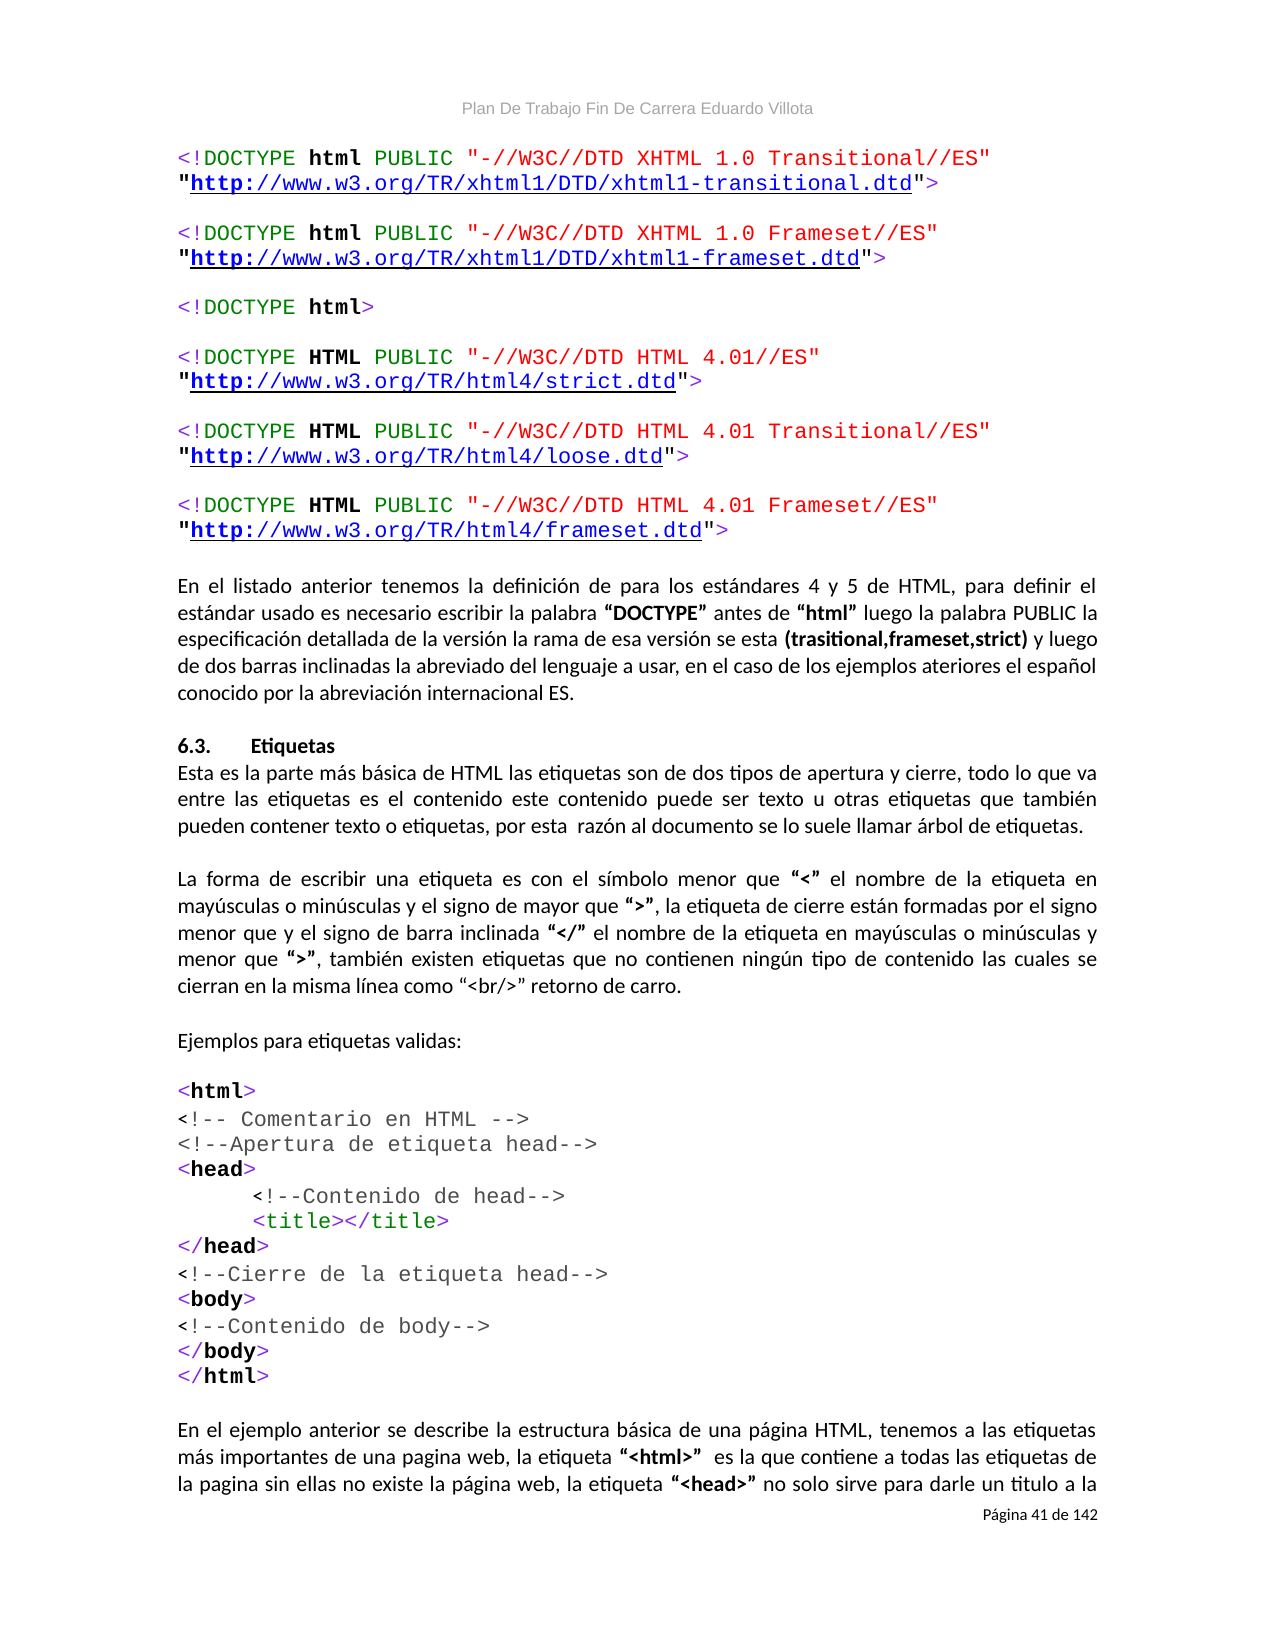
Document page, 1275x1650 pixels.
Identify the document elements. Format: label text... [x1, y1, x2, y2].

text <!--Apertura de etiqueta head--> [177, 1133, 1098, 1158]
text <!DOCTYPE HTML PUBLIC "-//W3C//DTD HTML 4.01 Frameset//ES" "http://www.w3.org/TR/html4/frameset.dtd"> [177, 495, 1098, 544]
text <!DOCTYPE HTML PUBLIC "-//W3C//DTD HTML 4.01 Transitional//ES" [177, 420, 1098, 445]
text <!DOCTYPE html PUBLIC "-//W3C//DTD XHTML 1.0 Frameset//ES" [177, 222, 1098, 247]
text Esta es la parte más básica de HTML las etiquetas son de dos tipos de apertura y cierre, todo lo que va entre las etiquetas es el contenido este contenido puede ser texto u otras etiquetas que también pueden contener texto o etiquetas, por esta razón al documento se lo suele llamar árbol de etiquetas. [177, 759, 1098, 839]
text <head> [177, 1158, 1098, 1182]
text En el ejemplo anterior se describe la estructura básica de una página HTML, tenemos a las etiquetas más importantes de una pagina web, la etiqueta “<html>” es la que contiene a todas las etiquetas de la pagina sin ellas no existe la página web, la etiqueta “<head>” no solo sirve para darle un titulo a la [177, 1417, 1098, 1497]
list Etiquetas [177, 732, 1098, 759]
text <!DOCTYPE HTML PUBLIC "-//W3C//DTD HTML 4.01//ES" "http://www.w3.org/TR/html4/strict.dtd"> [177, 346, 1098, 396]
text </head> [177, 1235, 1098, 1260]
text La forma de escribir una etiqueta es con el símbolo menor que “<” el nombre de la etiqueta en mayúsculas o minúsculas y el signo de mayor que “>”, la etiqueta de cierre están formadas por el signo menor que y el signo de barra inclinada “</” el nombre de la etiqueta en mayúsculas o minúsculas y menor que “>”, también existen etiquetas que no contienen ningún tipo de contenido las cuales se cierran en la misma línea como “<br/>” retorno de carro. [177, 866, 1098, 999]
text </body> [177, 1340, 1098, 1365]
text <html> [177, 1080, 1098, 1105]
text <!DOCTYPE html> [177, 296, 1098, 321]
text Ejemplos para etiquetas validas: [177, 1027, 1098, 1054]
text <!--Contenido de body--> [177, 1312, 1098, 1340]
text <!DOCTYPE html PUBLIC "-//W3C//DTD XHTML 1.0 Transitional//ES" "http://www.w3.org/TR/xhtml1/DTD/xhtml1-transitional.dtd"> [177, 148, 1098, 197]
text <!--Contenido de head--> [177, 1182, 1098, 1210]
text <!-- Comentario en HTML --> [177, 1105, 1098, 1133]
text "http://www.w3.org/TR/xhtml1/DTD/xhtml1-frameset.dtd"> [177, 247, 1098, 272]
text <body> [177, 1288, 1098, 1312]
text En el listado anterior tenemos la definición de para los estándares 4 y 5 de HTML, para definir el estándar usado es necesario escribir la palabra “DOCTYPE” antes de “html” luego la palabra PUBLIC la especificación detallada de la versión la rama de esa versión se esta (trasitional,frameset,strict) y luego de dos barras inclinadas la abreviado del lenguaje a usar, en el caso de los ejemplos ateriores el español conocido por la abreviación internacional ES. [177, 572, 1098, 706]
text "http://www.w3.org/TR/html4/loose.dtd"> [177, 445, 1098, 470]
text <!--Cierre de la etiqueta head--> [177, 1260, 1098, 1288]
text </html> [177, 1365, 1098, 1390]
text <title></title> [177, 1210, 1098, 1235]
